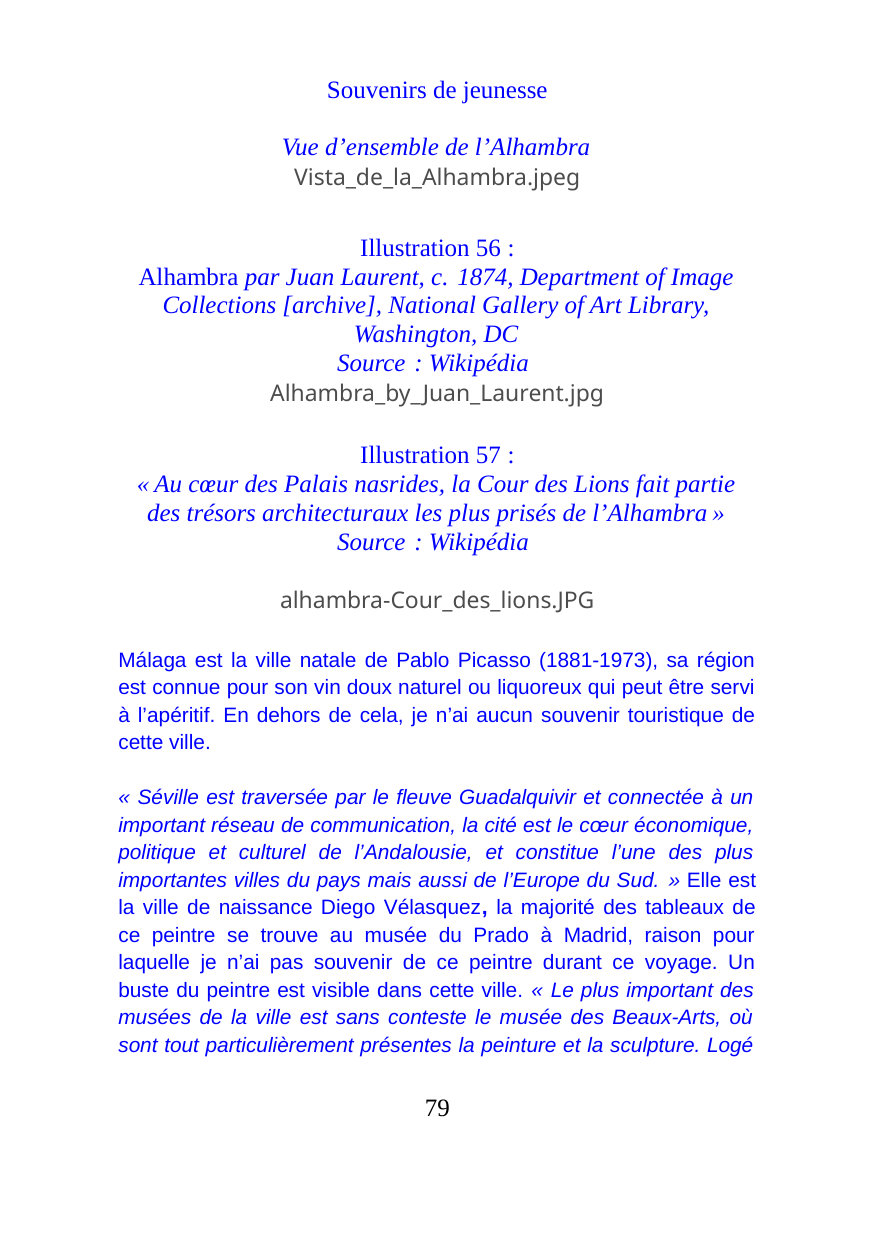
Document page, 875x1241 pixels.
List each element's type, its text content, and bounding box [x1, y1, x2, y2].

text Source : Wikipédia [118, 527, 756, 555]
text Vista_de_la_Alhambra.jpeg [118, 161, 756, 192]
text alhambra-Cour_des_lions.JPG [118, 584, 756, 615]
text « Au cœur des Palais nasrides, la Cour des Lions fait partie des trésors architecturaux les plus prisés de l’Alhambra » [118, 469, 756, 527]
text Illustration 56 : [118, 233, 756, 262]
text Source : Wikipédia [118, 348, 756, 377]
text Málaga est la ville natale de Pablo Picasso (1881-1973), sa région est connue pour son vin doux naturel ou liquoreux qui peut être servi à l’apéritif. En dehors de cela, je n’ai aucun souvenir touristique de cette ville. [118, 647, 756, 754]
text Illustration 57 : [118, 440, 756, 469]
text Alhambra_by_Juan_Laurent.jpg [118, 377, 756, 408]
text Vue d’ensemble de l’Alhambra [118, 132, 756, 161]
text Alhambra par Juan Laurent, c. 1874, Department of Image Collections [archive], National Gallery of Art Library, Washington, DC [118, 262, 756, 348]
text « Séville est traversée par le fleuve Guadalquivir et connectée à un important réseau de communication, la cité est le cœur économique, politique et culturel de l’Andalousie, et constitue l’une des plus importantes villes du pays mais aussi de l’Europe du Sud. » Elle est la ville de naissance Diego Vélasquez, la majorité des tableaux de ce peintre se trouve au musée du Prado à Madrid, raison pour laquelle je n’ai pas souvenir de ce peintre durant ce voyage. Un buste du peintre est visible dans cette ville. « Le plus important des musées de la ville est sans conteste le musée des Beaux-Arts, où sont tout particulièrement présentes la peinture et la sculpture. Logé [118, 785, 756, 1056]
